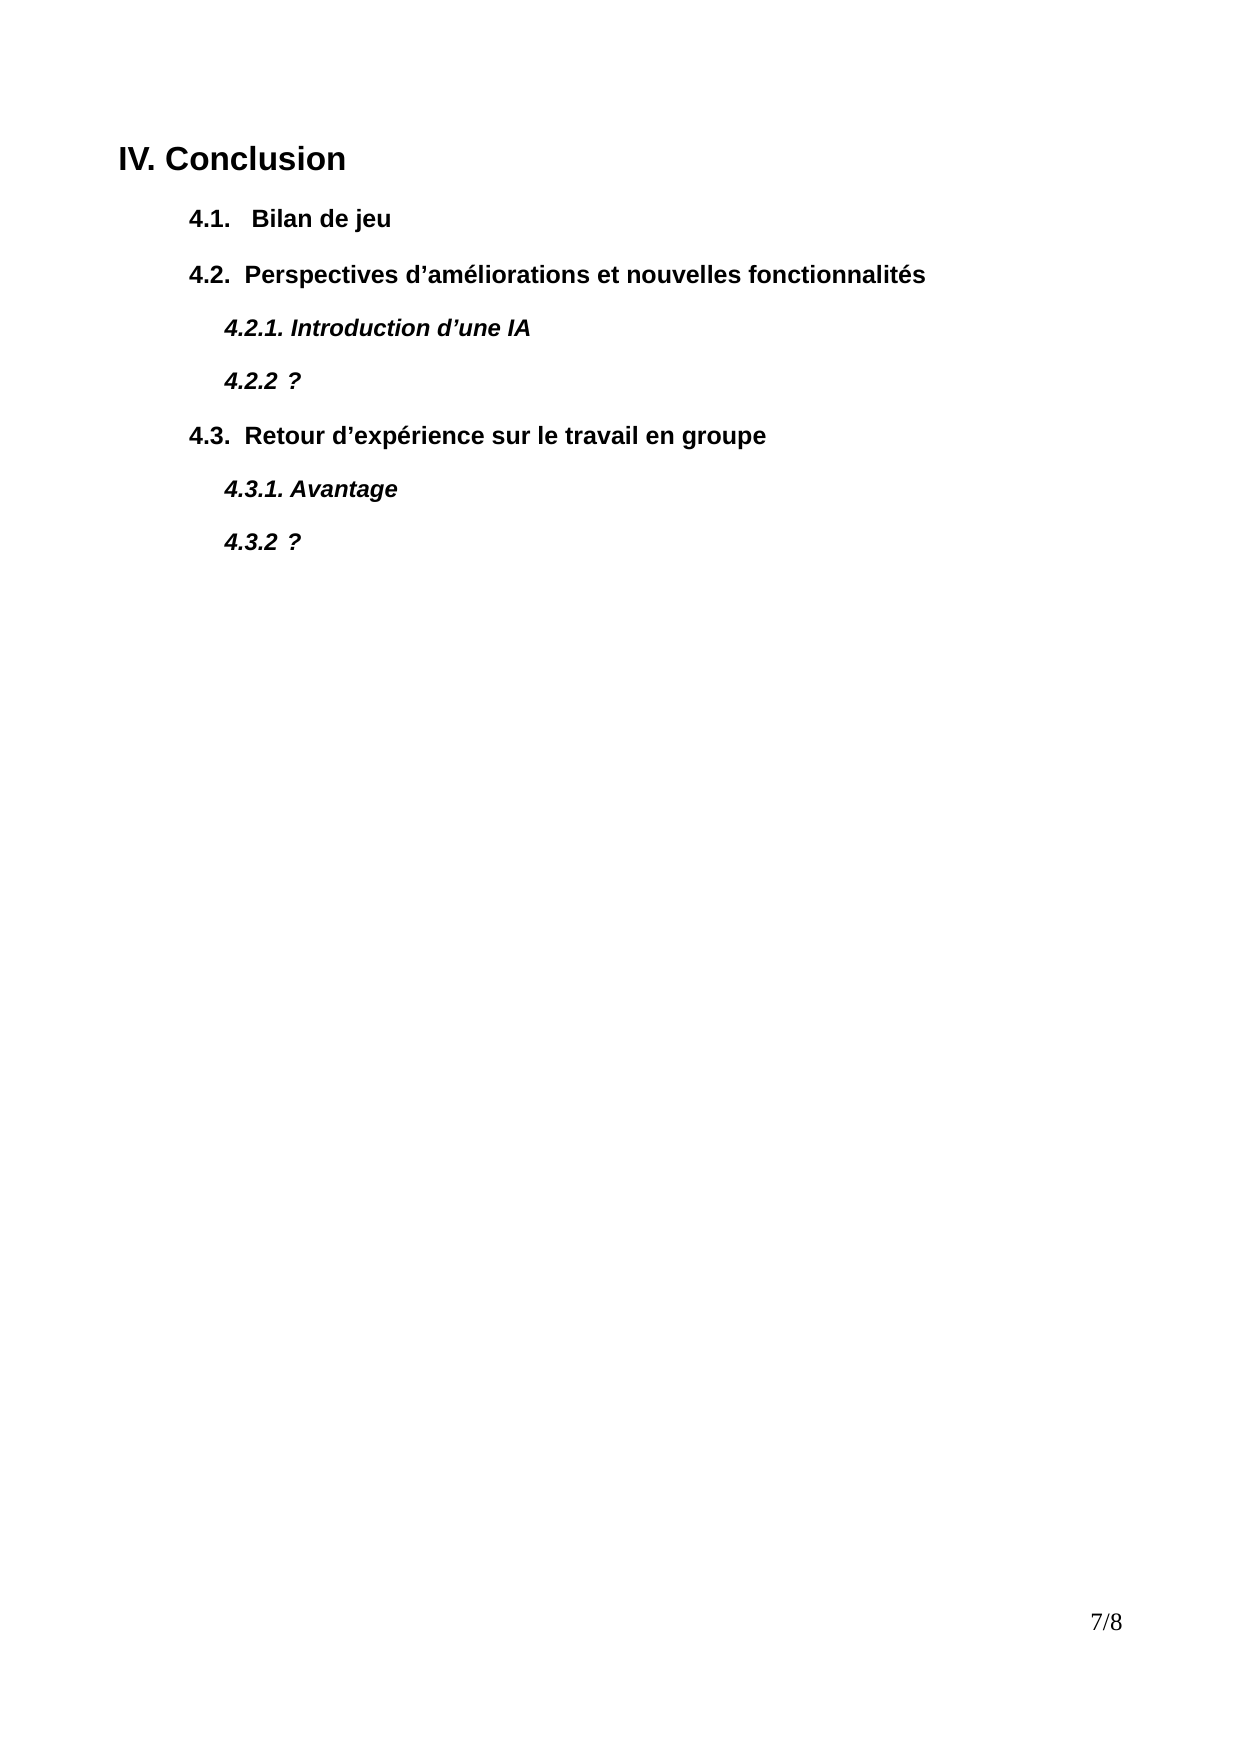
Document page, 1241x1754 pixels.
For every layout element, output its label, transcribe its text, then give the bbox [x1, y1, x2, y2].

subtitle 4.2.2 ? [224, 367, 1122, 394]
subtitle IV. Conclusion [118, 139, 1122, 177]
subtitle 4.3. Retour d’expérience sur le travail en groupe [189, 421, 1122, 450]
subtitle 4.2. Perspectives d’améliorations et nouvelles fonctionnalités [189, 260, 1122, 289]
subtitle 4.3.1. Avantage [224, 475, 1122, 503]
subtitle 4.1. Bilan de jeu [189, 204, 1122, 233]
subtitle 4.2.1. Introduction d’une IA [224, 314, 1122, 342]
subtitle 4.3.2 ? [224, 528, 1122, 555]
